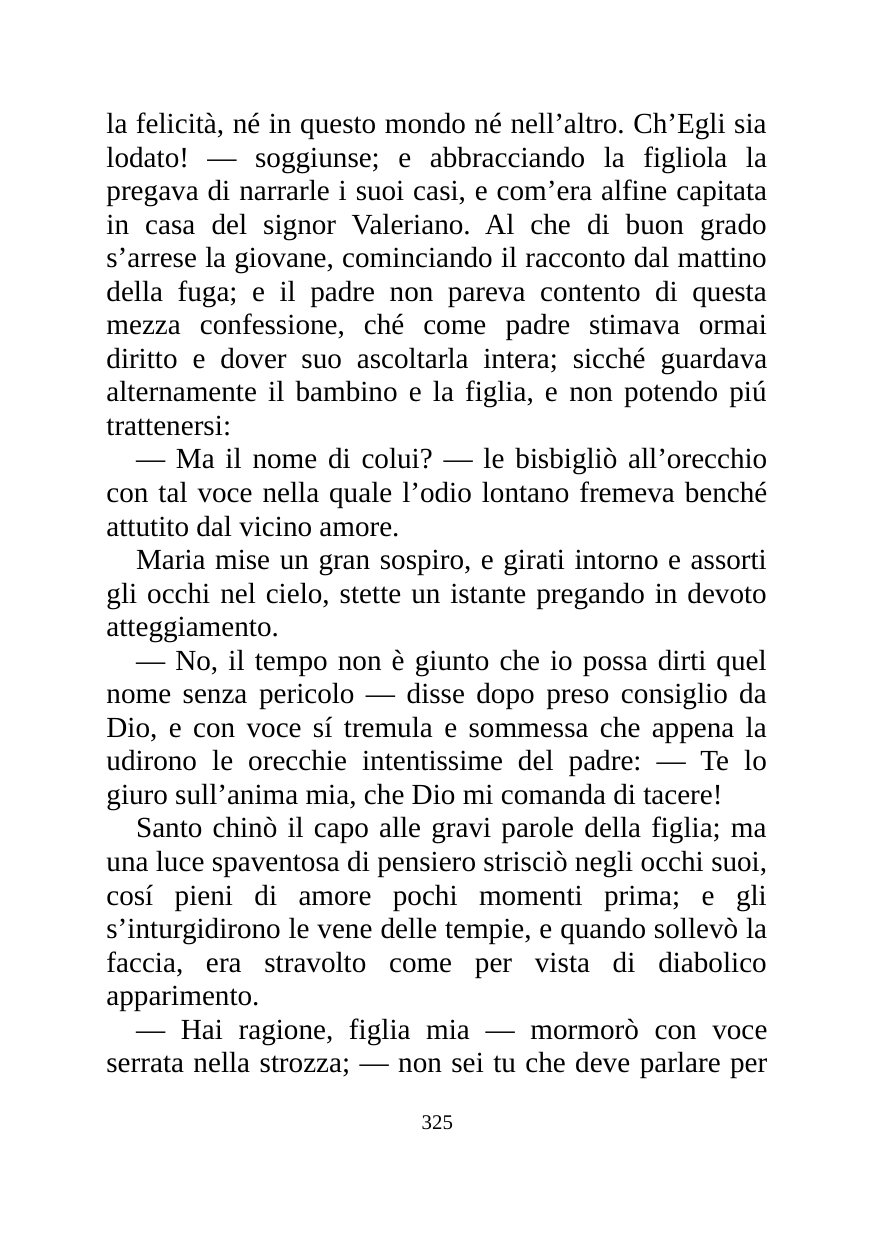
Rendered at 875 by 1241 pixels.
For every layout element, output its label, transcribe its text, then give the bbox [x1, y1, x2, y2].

text Santo chinò il capo alle gravi parole della figlia; ma una luce spaventosa di pensiero strisciò negli occhi suoi, cosí pieni di amore pochi momenti prima; e gli s’inturgidirono le vene delle tempie, e quando sollevò la faccia, era stravolto come per vista di diabolico apparimento. [106, 811, 768, 1012]
text — Hai ragione, figlia mia — mormorò con voce serrata nella strozza; — non sei tu che deve parlare per [106, 1012, 768, 1079]
text Maria mise un gran sospiro, e girati intorno e assorti gli occhi nel cielo, stette un istante pregando in devoto atteggiamento. [106, 542, 768, 643]
text — Ma il nome di colui? — le bisbigliò all’orecchio con tal voce nella quale l’odio lontano fremeva benché attutito dal vicino amore. [106, 442, 768, 542]
text la felicità, né in questo mondo né nell’altro. Ch’Egli sia lodato! — soggiunse; e abbracciando la figliola la pregava di narrarle i suoi casi, e com’era alfine capitata in casa del signor Valeriano. Al che di buon grado s’arrese la giovane, cominciando il racconto dal mattino della fuga; e il padre non pareva contento di questa mezza confessione, ché come padre stimava ormai diritto e dover suo ascoltarla intera; sicché guardava alternamente il bambino e la figlia, e non potendo piú trattenersi: [106, 106, 768, 442]
text — No, il tempo non è giunto che io possa dirti quel nome senza pericolo — disse dopo preso consiglio da Dio, e con voce sí tremula e sommessa che appena la udirono le orecchie intentissime del padre: — Te lo giuro sull’anima mia, che Dio mi comanda di tacere! [106, 643, 768, 811]
